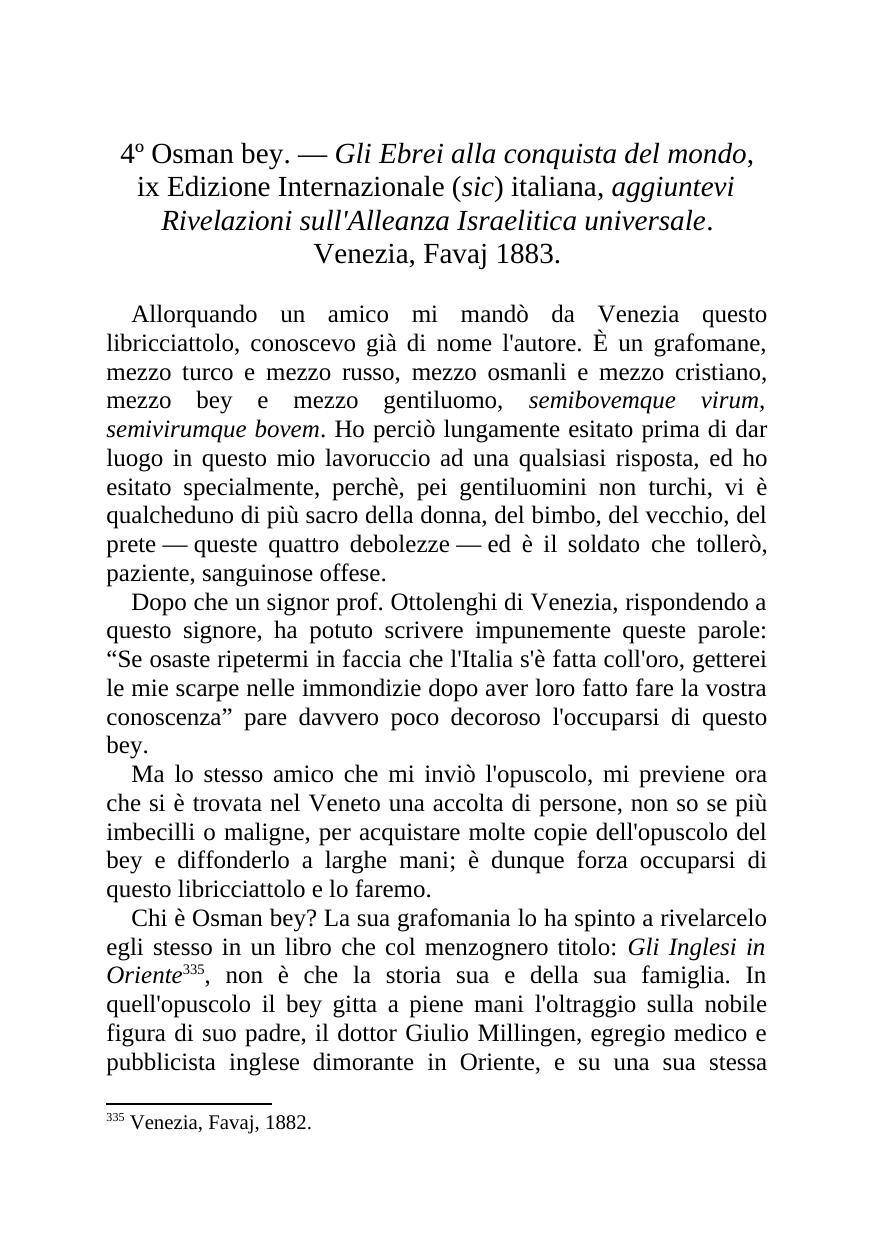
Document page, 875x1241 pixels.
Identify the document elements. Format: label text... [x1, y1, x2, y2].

text Dopo che un signor prof. Ottolenghi di Venezia, rispondendo a questo signore, ha potuto scrivere impunemente queste parole: “Se osaste ripetermi in faccia che l'Italia s'è fatta coll'oro, getterei le mie scarpe nelle immondizie dopo aver loro fatto fare la vostra conoscenza” pare davvero poco decoroso l'occuparsi di questo bey. [106, 587, 768, 759]
text Venezia, Favaj, 1882. [106, 1110, 768, 1134]
text Ma lo stesso amico che mi inviò l'opuscolo, mi previene ora che si è trovata nel Veneto una accolta di persone, non so se più imbecilli o maligne, per acquistare molte copie dell'opuscolo del bey e diffonderlo a larghe mani; è dunque forza occuparsi di questo libricciattolo e lo faremo. [106, 759, 768, 903]
text 4º Osman bey. — Gli Ebrei alla conquista del mondo, ix Edizione Internazionale (sic) italiana, aggiuntevi Rivelazioni sull'Alleanza Israelitica universale. Venezia, Favaj 1883. [106, 136, 768, 270]
text Allorquando un amico mi mandò da Venezia questo libricciattolo, conoscevo già di nome l'autore. È un grafomane, mezzo turco e mezzo russo, mezzo osmanli e mezzo cristiano, mezzo bey e mezzo gentiluomo, semibovemque virum, semivirumque bovem. Ho perciò lungamente esitato prima di dar luogo in questo mio lavoruccio ad una qualsiasi risposta, ed ho esitato specialmente, perchè, pei gentiluomini non turchi, vi è qualcheduno di più sacro della donna, del bimbo, del vecchio, del prete — queste quattro debolezze — ed è il soldato che tollerò, paziente, sanguinose offese. [106, 299, 768, 587]
text Chi è Osman bey? La sua grafomania lo ha spinto a rivelarcelo egli stesso in un libro che col menzognero titolo: Gli Inglesi in Oriente, non è che la storia sua e della sua famiglia. In quell'opuscolo il bey gitta a piene mani l'oltraggio sulla nobile figura di suo padre, il dottor Giulio Millingen, egregio medico e pubblicista inglese dimorante in Oriente, e su una sua stessa [106, 903, 768, 1076]
